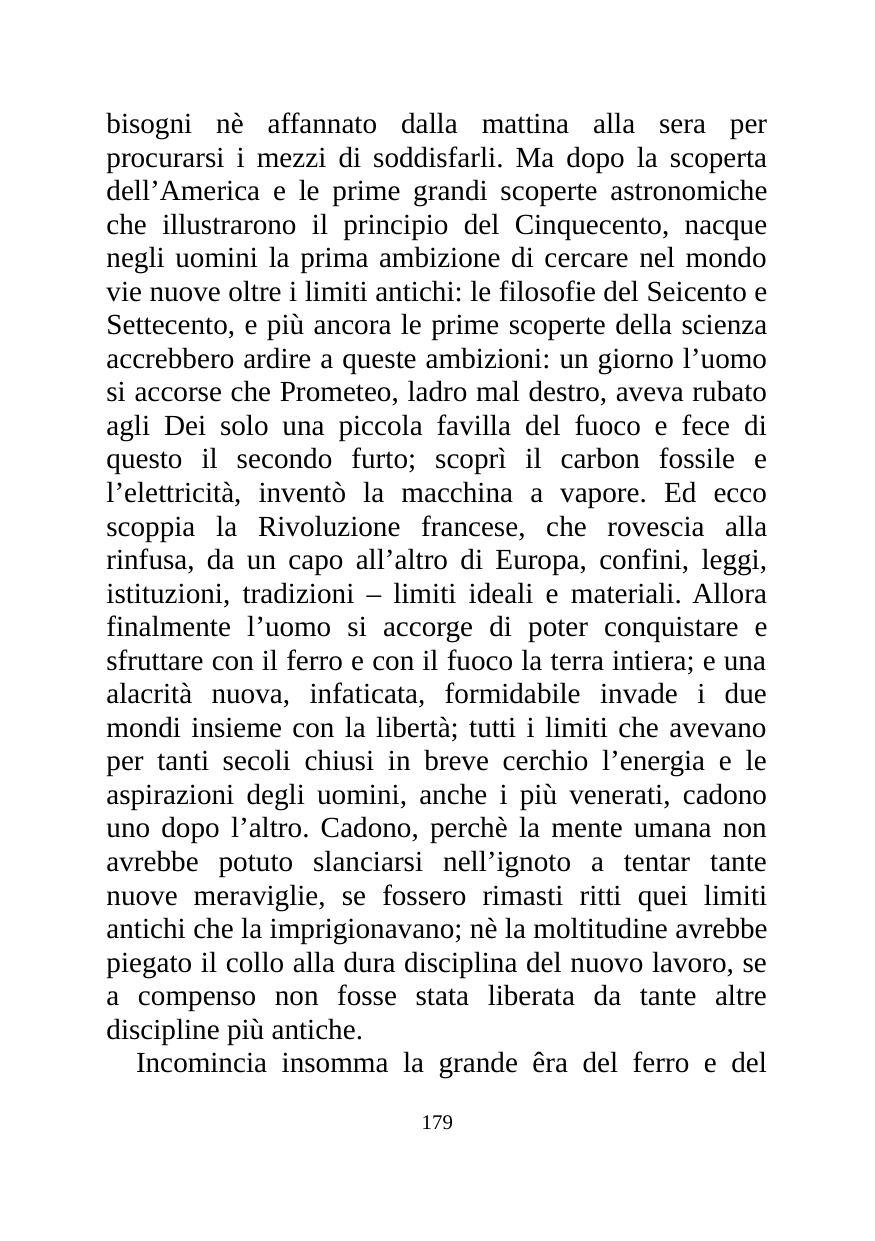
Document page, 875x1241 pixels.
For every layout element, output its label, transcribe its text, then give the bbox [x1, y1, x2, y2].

text bisogni nè affannato dalla mattina alla sera per procurarsi i mezzi di soddisfarli. Ma dopo la scoperta dell’America e le prime grandi scoperte astronomiche che illustrarono il principio del Cinquecento, nacque negli uomini la prima ambizione di cercare nel mondo vie nuove oltre i limiti antichi: le filosofie del Seicento e Settecento, e più ancora le prime scoperte della scienza accrebbero ardire a queste ambizioni: un giorno l’uomo si accorse che Prometeo, ladro mal destro, aveva rubato agli Dei solo una piccola favilla del fuoco e fece di questo il secondo furto; scoprì il carbon fossile e l’elettricità, inventò la macchina a vapore. Ed ecco scoppia la Rivoluzione francese, che rovescia alla rinfusa, da un capo all’altro di Europa, confini, leggi, istituzioni, tradizioni – limiti ideali e materiali. Allora finalmente l’uomo si accorge di poter conquistare e sfruttare con il ferro e con il fuoco la terra intiera; e una alacrità nuova, infaticata, formidabile invade i due mondi insieme con la libertà; tutti i limiti che avevano per tanti secoli chiusi in breve cerchio l’energia e le aspirazioni degli uomini, anche i più venerati, cadono uno dopo l’altro. Cadono, perchè la mente umana non avrebbe potuto slanciarsi nell’ignoto a tentar tante nuove meraviglie, se fossero rimasti ritti quei limiti antichi che la imprigionavano; nè la moltitudine avrebbe piegato il collo alla dura disciplina del nuovo lavoro, se a compenso non fosse stata liberata da tante altre discipline più antiche. [106, 106, 768, 1045]
text Incomincia insomma la grande êra del ferro e del [106, 1045, 768, 1079]
